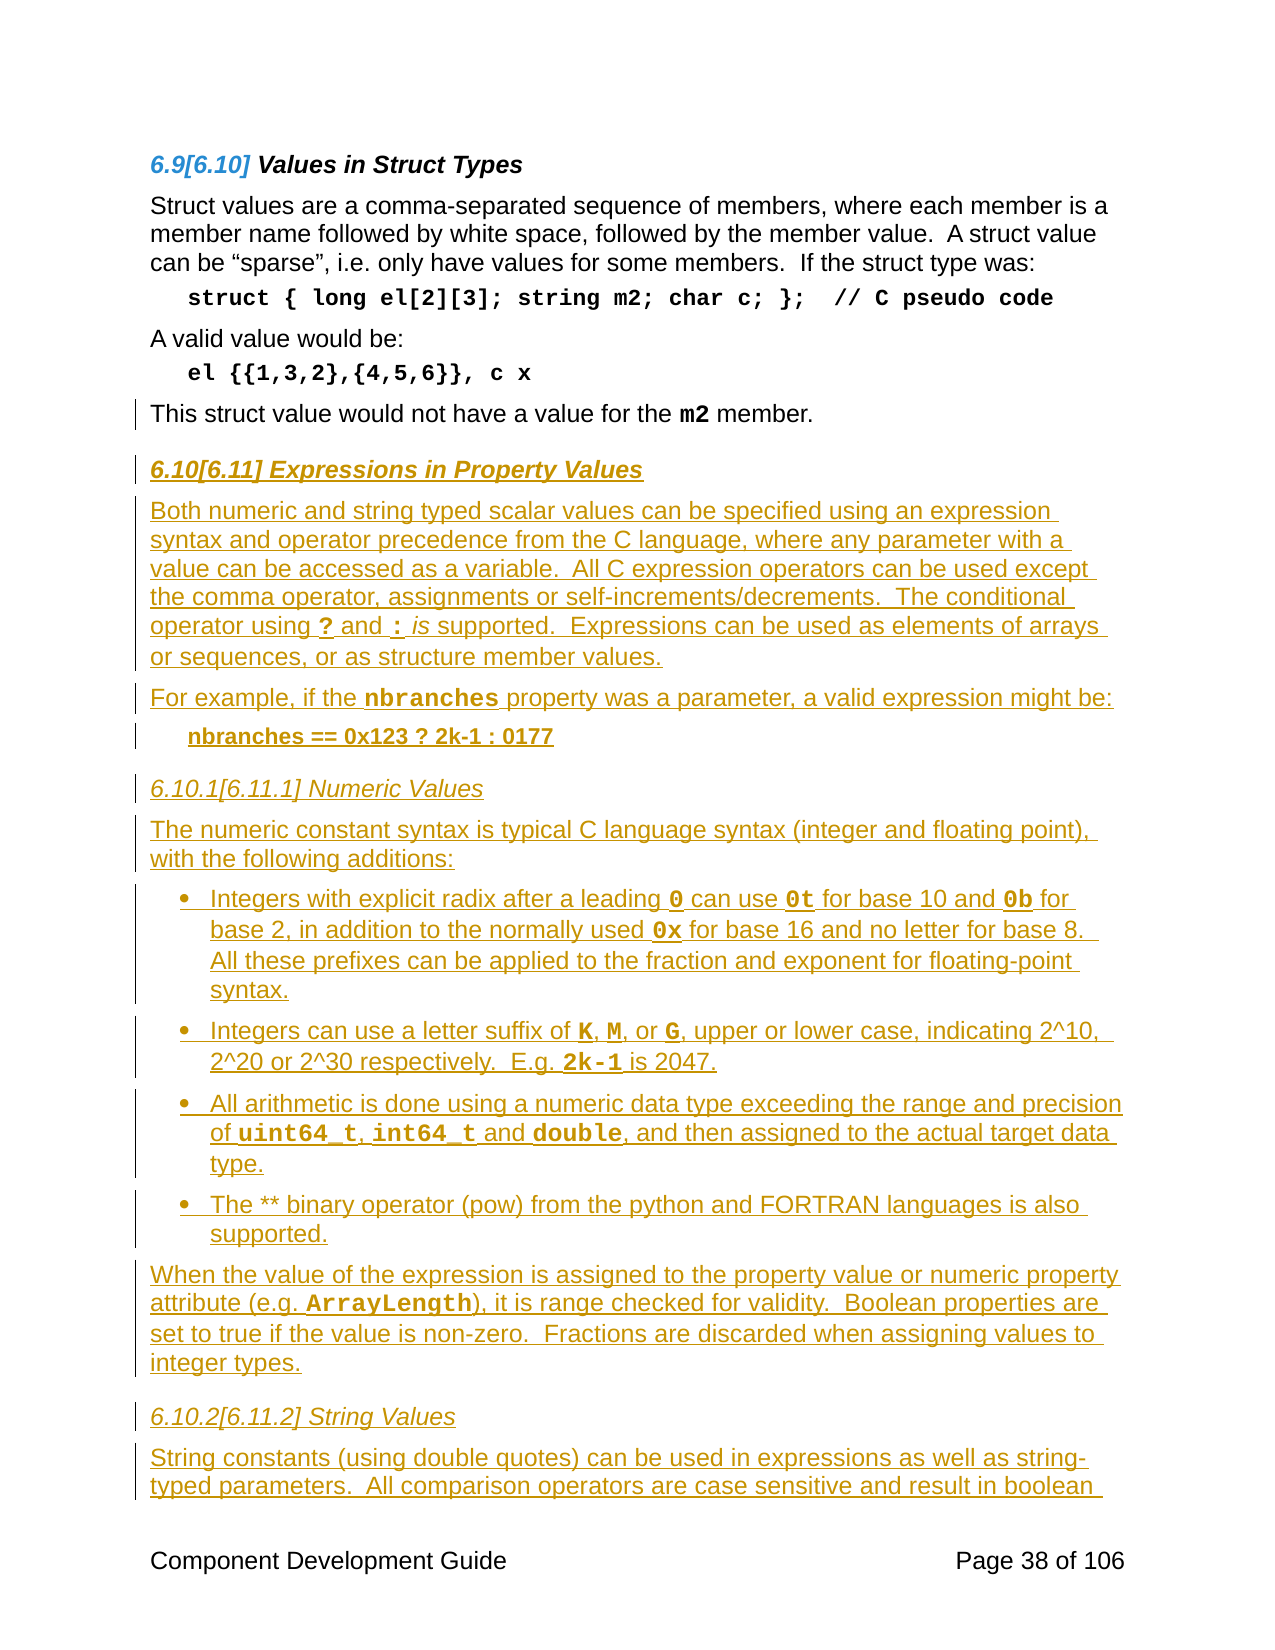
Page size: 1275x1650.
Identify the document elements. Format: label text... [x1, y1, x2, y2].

subtitle Expressions in Property Values [150, 455, 1125, 484]
text el {{1,3,2},{4,5,6}}, c x [187, 362, 1125, 387]
list Integers with explicit radix after a leading 0 can use 0t for base 10 and 0b for base 2, in addition to the normally used 0x for base 16 and no letter for base 8. All these prefixes can be applied to the fraction and exponent for floating-point syntax. [180, 884, 1125, 1004]
subtitle Values in Struct Types [150, 150, 1125, 179]
text Struct values are a comma-separated sequence of members, where each member is a member name followed by white space, followed by the member value. A struct value can be “sparse”, i.e. only have values for some members. If the struct type was: [150, 191, 1125, 277]
text When the value of the expression is assigned to the property value or numeric property attribute (e.g. ArrayLength), it is range checked for validity. Boolean properties are set to true if the value is non-zero. Fractions are discarded when assigning values to integer types. [150, 1259, 1125, 1377]
list Integers can use a letter suffix of K, M, or G, upper or lower case, indicating 2^10, 2^20 or 2^30 respectively. E.g. 2k-1 is 2047. [180, 1016, 1125, 1077]
text For example, if the nbranches property was a parameter, a valid expression might be: [150, 683, 1125, 714]
subtitle Numeric Values [150, 774, 1125, 803]
subtitle String Values [150, 1402, 1125, 1431]
list All arithmetic is done using a numeric data type exceeding the range and precision of uint64_t, int64_t and double, and then assigned to the actual target data type. [180, 1089, 1125, 1178]
text String constants (using double quotes) can be used in expressions as well as string-typed parameters. All comparison operators are case sensitive and result in boolean [150, 1442, 1125, 1500]
list The ** binary operator (pow) from the python and FORTRAN languages is also supported. [180, 1190, 1125, 1248]
text The numeric constant syntax is typical C language syntax (integer and floating point), with the following additions: [150, 815, 1125, 872]
text This struct value would not have a value for the m2 member. [150, 399, 1125, 430]
text Both numeric and string typed scalar values can be specified using an expression syntax and operator precedence from the C language, where any parameter with a value can be accessed as a variable. All C expression operators can be used except the comma operator, assignments or self-increments/decrements. The conditional operator using ? and : is supported. Expressions can be used as elements of arrays or sequences, or as structure member values. [150, 496, 1125, 671]
text A valid value would be: [150, 324, 1125, 353]
text struct { long el[2][3]; string m2; char c; }; // C pseudo code [187, 286, 1125, 312]
text nbranches == 0x123 ? 2k-1 : 0177 [187, 723, 1125, 749]
